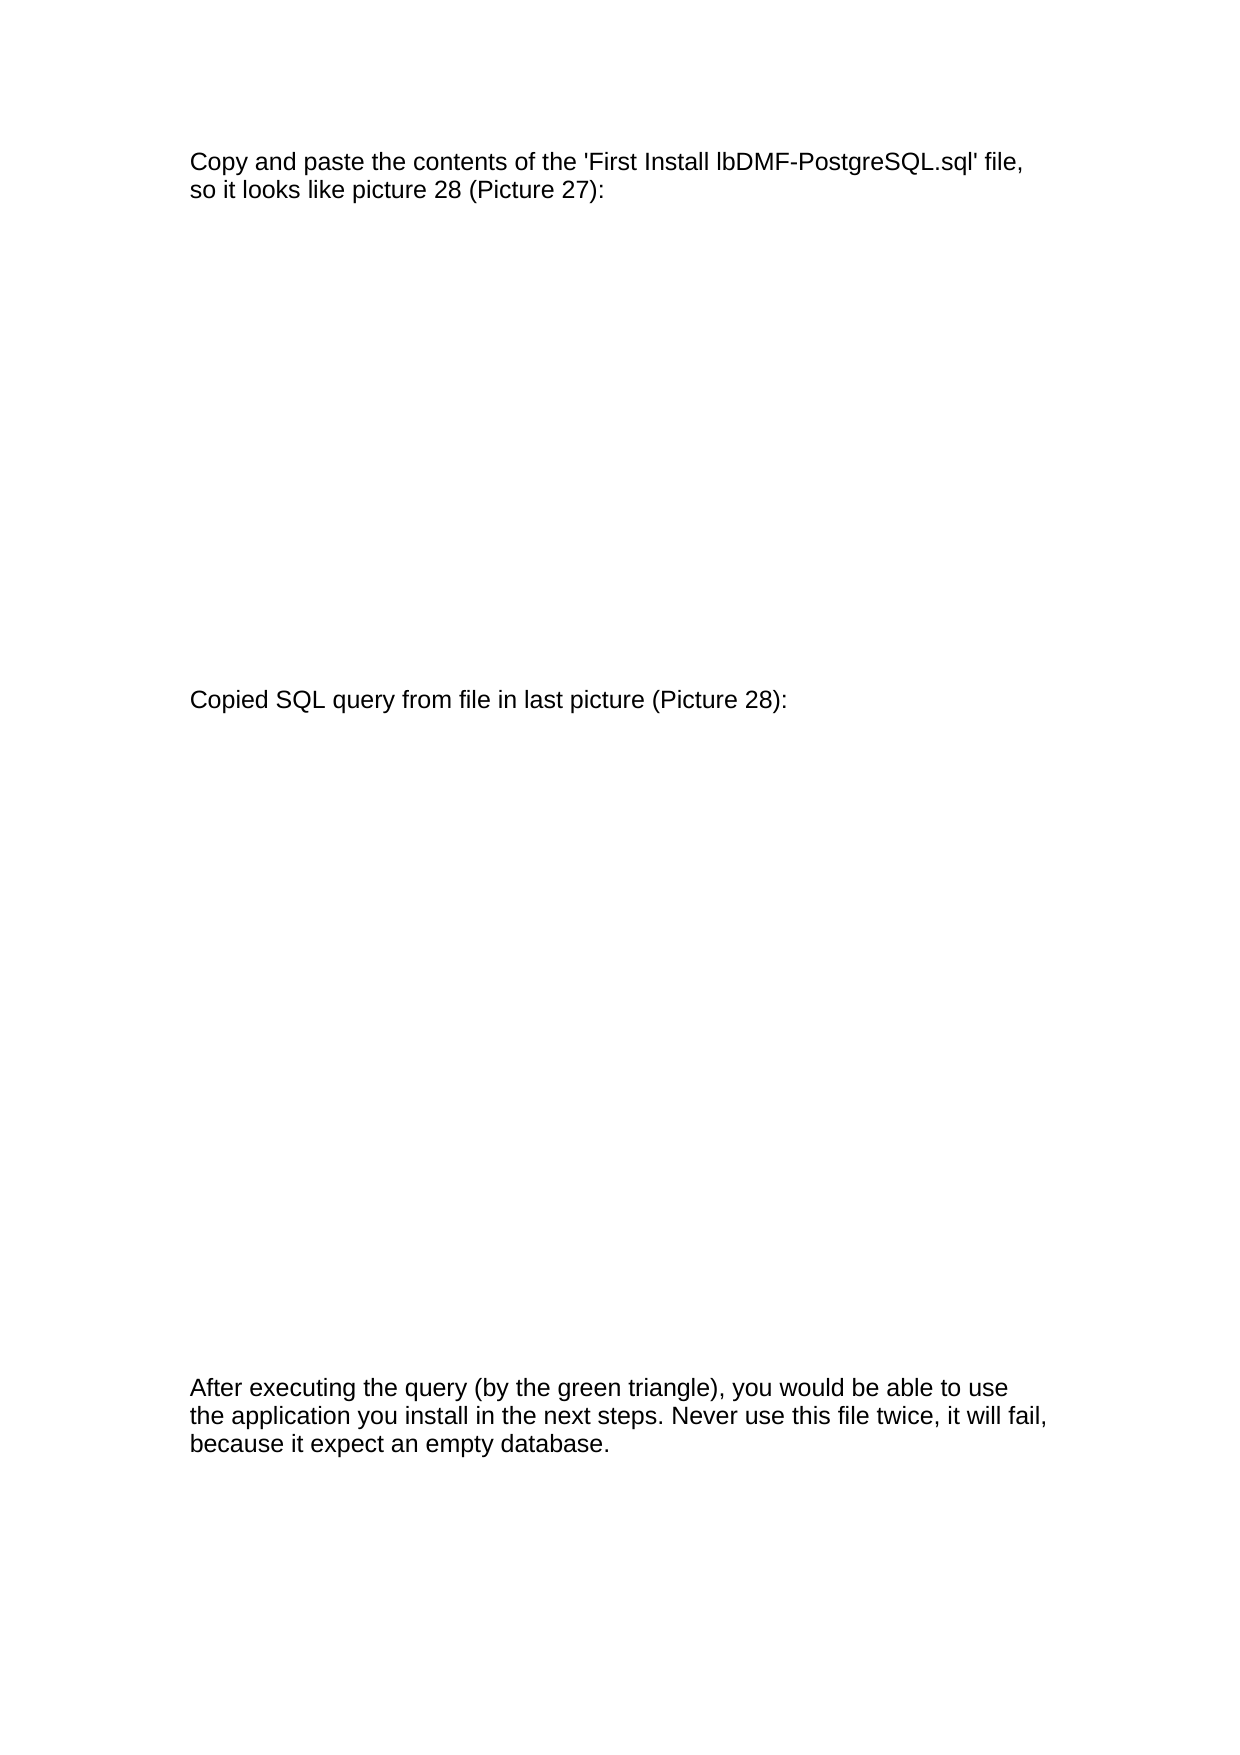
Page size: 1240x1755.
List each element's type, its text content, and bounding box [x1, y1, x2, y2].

text After executing the query (by the green triangle), you would be able to use the application you install in the next steps. Never use this file twice, it will fail, because it expect an empty database. [189, 1374, 1050, 1458]
text Copy and paste the contents of the 'First Install lbDMF-PostgreSQL.sql' file, so it looks like picture 28 (Picture 27): [189, 148, 1050, 204]
text Copied SQL query from file in last picture (Picture 28): [189, 686, 1050, 714]
